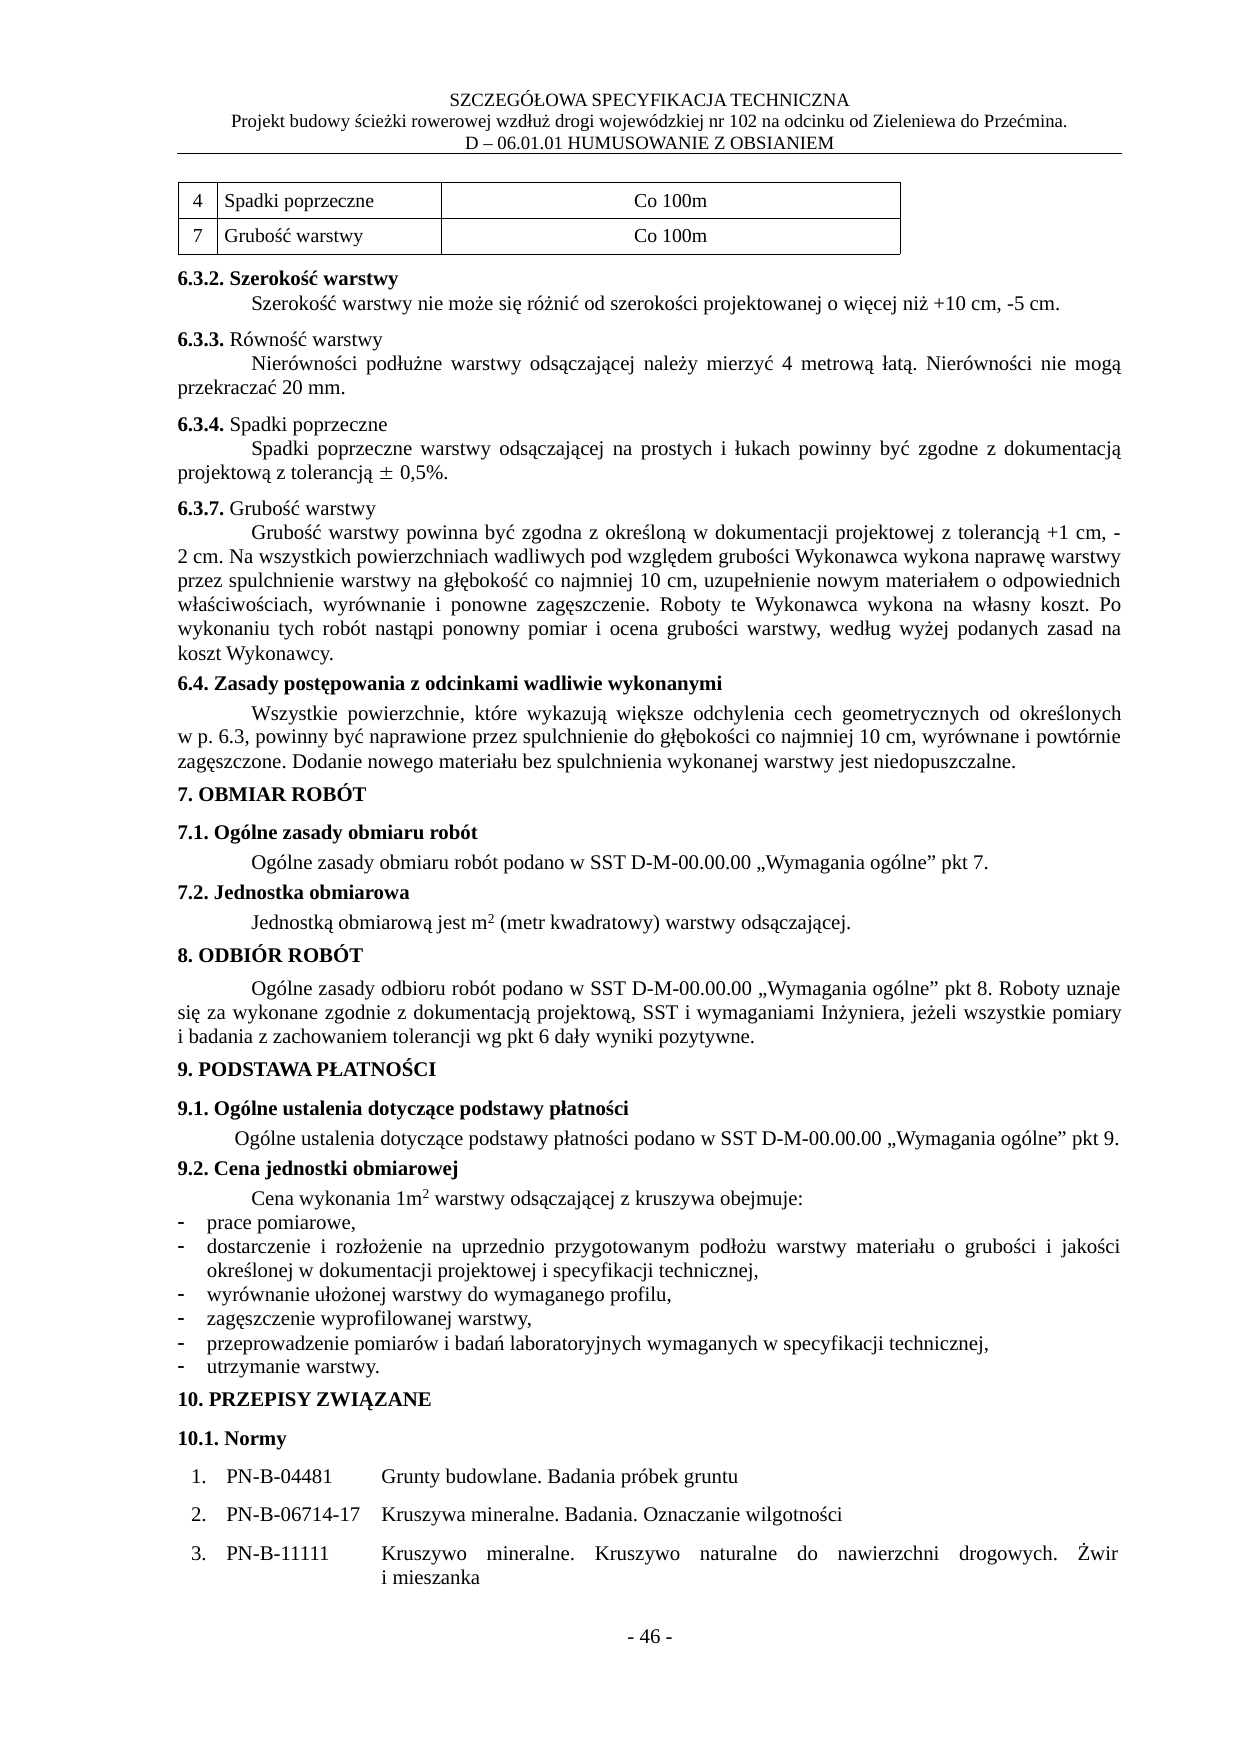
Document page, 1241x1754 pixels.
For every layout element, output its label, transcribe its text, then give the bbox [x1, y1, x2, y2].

subtitle 10.1. Normy [177, 1426, 1122, 1450]
table_cell Kruszywa mineralne. Badania. Oznaczanie wilgotności [374, 1495, 1126, 1533]
subtitle 7.2. Jednostka obmiarowa [177, 880, 1122, 904]
table_header PN-B-04481 [219, 1456, 374, 1495]
table_cell PN-B-06714-17 [219, 1495, 374, 1533]
list zagęszczenie wyprofilowanej warstwy, [177, 1306, 1122, 1330]
text 6.3.2. Szerokość warstwy [177, 266, 1122, 290]
table_cell Spadki poprzeczne [218, 183, 441, 218]
subtitle 10. przepisy związane [177, 1387, 1122, 1411]
table_cell PN-B-11111 [219, 1534, 374, 1596]
table_cell 7 [179, 219, 217, 253]
text 6.3.7. Grubość warstwy [177, 496, 1122, 520]
table_cell Kruszywo mineralne. Kruszywo naturalne do nawierzchni drogowych. Żwir i mieszanka [374, 1534, 1126, 1596]
subtitle 6.4. Zasady postępowania z odcinkami wadliwie wykonanymi [177, 670, 1122, 694]
subtitle 7.1. Ogólne zasady obmiaru robót [177, 820, 1122, 844]
table_cell Grubość warstwy [218, 219, 441, 253]
subtitle 9. podstawa płatności [177, 1057, 1122, 1081]
text Ogólne zasady odbioru robót podano w SST D-M-00.00.00 „Wymagania ogólne” pkt 8. Roboty uznaje się za wykonane zgodnie z dokumentacją projektową, SST i wymaganiami Inżyniera, jeżeli wszystkie pomiary i badania z zachowaniem tolerancji wg pkt 6 dały wyniki pozytywne. [177, 976, 1122, 1048]
text Ogólne ustalenia dotyczące podstawy płatności podano w SST D-M-00.00.00 „Wymagania ogólne” pkt 9. [177, 1126, 1122, 1150]
list wyrównanie ułożonej warstwy do wymaganego profilu, [177, 1282, 1122, 1306]
text 6.3.4. Spadki poprzeczne [177, 411, 1122, 436]
text Jednostką obmiarową jest m2 (metr kwadratowy) warstwy odsączającej. [177, 910, 1122, 934]
table_header 1. [178, 1456, 219, 1495]
text Wszystkie powierzchnie, które wykazują większe odchylenia cech geometrycznych od określonych w p. 6.3, powinny być naprawione przez spulchnienie do głębokości co najmniej 10 cm, wyrównane i powtórnie zagęszczone. Dodanie nowego materiału bez spulchnienia wykonanej warstwy jest niedopuszczalne. [177, 700, 1122, 773]
text Ogólne zasady obmiaru robót podano w SST D-M-00.00.00 „Wymagania ogólne” pkt 7. [177, 850, 1122, 874]
subtitle 8. odbiór robót [177, 943, 1122, 967]
list prace pomiarowe, [177, 1210, 1122, 1234]
text Grubość warstwy powinna być zgodna z określoną w dokumentacji projektowej z tolerancją +1 cm, -2 cm. Na wszystkich powierzchniach wadliwych pod względem grubości Wykonawca wykona naprawę warstwy przez spulchnienie warstwy na głębokość co najmniej 10 cm, uzupełnienie nowym materiałem o odpowiednich właściwościach, wyrównanie i ponowne zagęszczenie. Roboty te Wykonawca wykona na własny koszt. Po wykonaniu tych robót nastąpi ponowny pomiar i ocena grubości warstwy, według wyżej podanych zasad na koszt Wykonawcy. [177, 520, 1122, 664]
text Spadki poprzeczne warstwy odsączającej na prostych i łukach powinny być zgodne z dokumentacją projektową z tolerancją  0,5%. [177, 436, 1122, 484]
list dostarczenie i rozłożenie na uprzednio przygotowanym podłożu warstwy materiału o grubości i jakości określonej w dokumentacji projektowej i specyfikacji technicznej, [177, 1234, 1122, 1282]
table_header Grunty budowlane. Badania próbek gruntu [374, 1456, 1126, 1495]
text Szerokość warstwy nie może się różnić od szerokości projektowanej o więcej niż +10 cm, -5 cm. [177, 290, 1122, 314]
table_cell 4 [179, 183, 217, 218]
text Cena wykonania 1m2 warstwy odsączającej z kruszywa obejmuje: [177, 1186, 1122, 1210]
subtitle 7. obmiar robót [177, 781, 1122, 806]
text Nierówności podłużne warstwy odsączającej należy mierzyć 4 metrową łatą. Nierówności nie mogą przekraczać 20 mm. [177, 351, 1122, 399]
table_cell Co 100m [442, 183, 900, 218]
table_cell 2. [178, 1495, 219, 1533]
list przeprowadzenie pomiarów i badań laboratoryjnych wymaganych w specyfikacji technicznej, [177, 1330, 1122, 1354]
list utrzymanie warstwy. [177, 1354, 1122, 1378]
subtitle 9.2. Cena jednostki obmiarowej [177, 1156, 1122, 1180]
subtitle 9.1. Ogólne ustalenia dotyczące podstawy płatności [177, 1096, 1122, 1120]
table_cell 3. [178, 1534, 219, 1596]
text 6.3.3. Równość warstwy [177, 327, 1122, 351]
table_cell Co 100m [442, 219, 900, 253]
